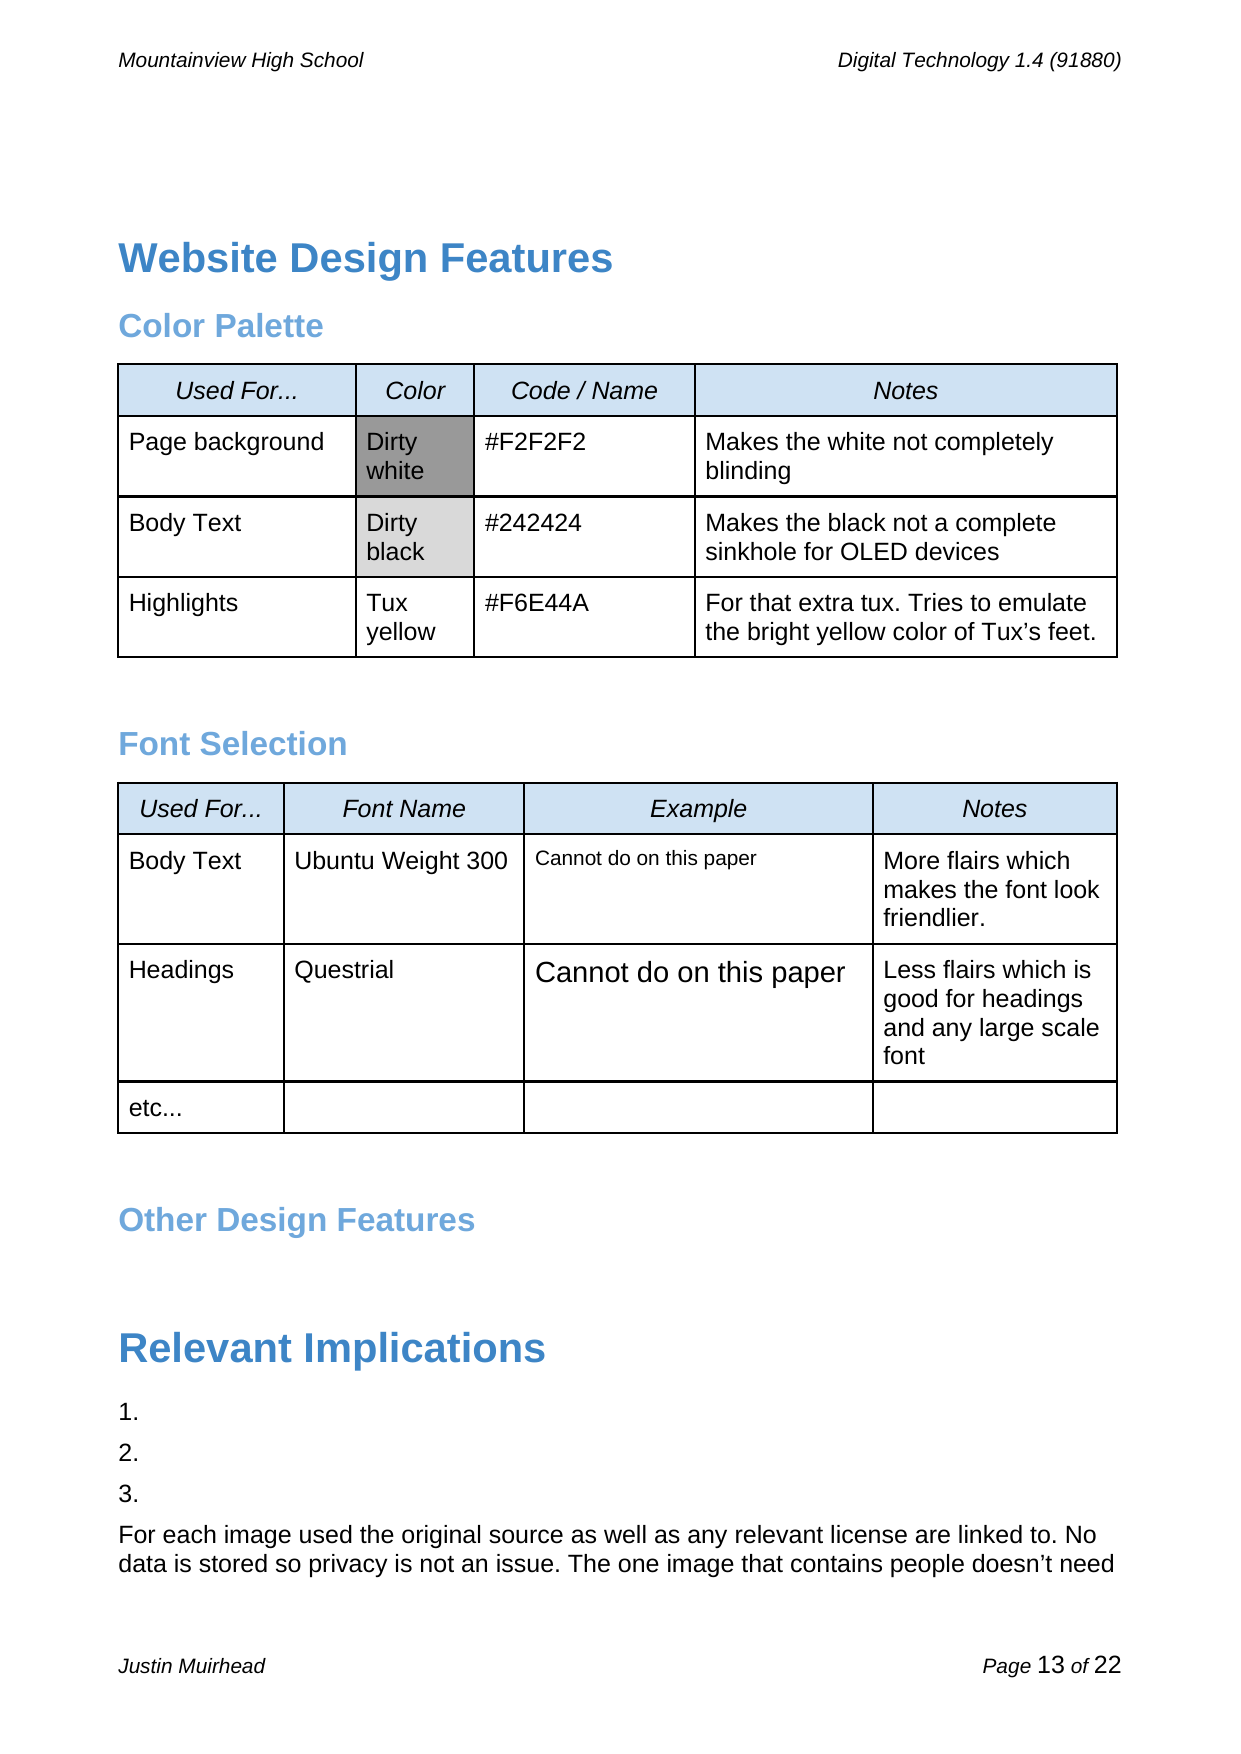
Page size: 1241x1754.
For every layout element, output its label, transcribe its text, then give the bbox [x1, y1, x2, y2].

table_cell [285, 1083, 523, 1132]
subtitle Other Design Features [118, 1200, 1122, 1239]
subtitle Font Selection [118, 724, 1122, 763]
text 1. [118, 1397, 1122, 1426]
table_cell Headings [119, 945, 283, 1080]
table_cell #F2F2F2 [475, 417, 694, 495]
subtitle Website Design Features [118, 233, 1122, 281]
table_cell Body Text [119, 498, 355, 576]
table_header Notes [696, 365, 1116, 415]
table_cell Dirty white [357, 417, 473, 495]
subtitle Color Palette [118, 306, 1122, 344]
table_cell [874, 1083, 1116, 1132]
table_cell Page background [119, 417, 355, 495]
table_cell etc... [119, 1083, 283, 1132]
table_cell Questrial [285, 945, 523, 1080]
table_header Example [525, 784, 872, 833]
table_cell Tux yellow [357, 578, 473, 656]
table_cell Dirty black [357, 498, 473, 576]
table_cell [525, 1083, 872, 1132]
table_cell Body Text [119, 835, 283, 942]
table_cell #242424 [475, 498, 694, 576]
table_header Color [357, 365, 473, 415]
table_cell Highlights [119, 578, 355, 656]
table_cell Cannot do on this paper [525, 945, 872, 1080]
table_header Notes [874, 784, 1116, 833]
text For each image used the original source as well as any relevant license are linked to. No data is stored so privacy is not an issue. The one image that contains people doesn’t need [118, 1521, 1122, 1578]
text 2. [118, 1438, 1122, 1467]
table_cell Less flairs which is good for headings and any large scale font [874, 945, 1116, 1080]
table_header Code / Name [475, 365, 694, 415]
table_header Used For... [119, 784, 283, 833]
table_cell Makes the white not completely blinding [696, 417, 1116, 495]
table_cell More flairs which makes the font look friendlier. [874, 835, 1116, 942]
table_cell Makes the black not a complete sinkhole for OLED devices [696, 498, 1116, 576]
subtitle Relevant Implications [118, 1324, 1122, 1372]
table_cell #F6E44A [475, 578, 694, 656]
table_cell For that extra tux. Tries to emulate the bright yellow color of Tux’s feet. [696, 578, 1116, 656]
table_header Font Name [285, 784, 523, 833]
table_cell Ubuntu Weight 300 [285, 835, 523, 942]
table_header Used For... [119, 365, 355, 415]
text 3. [118, 1479, 1122, 1508]
table_cell Cannot do on this paper [525, 835, 872, 942]
